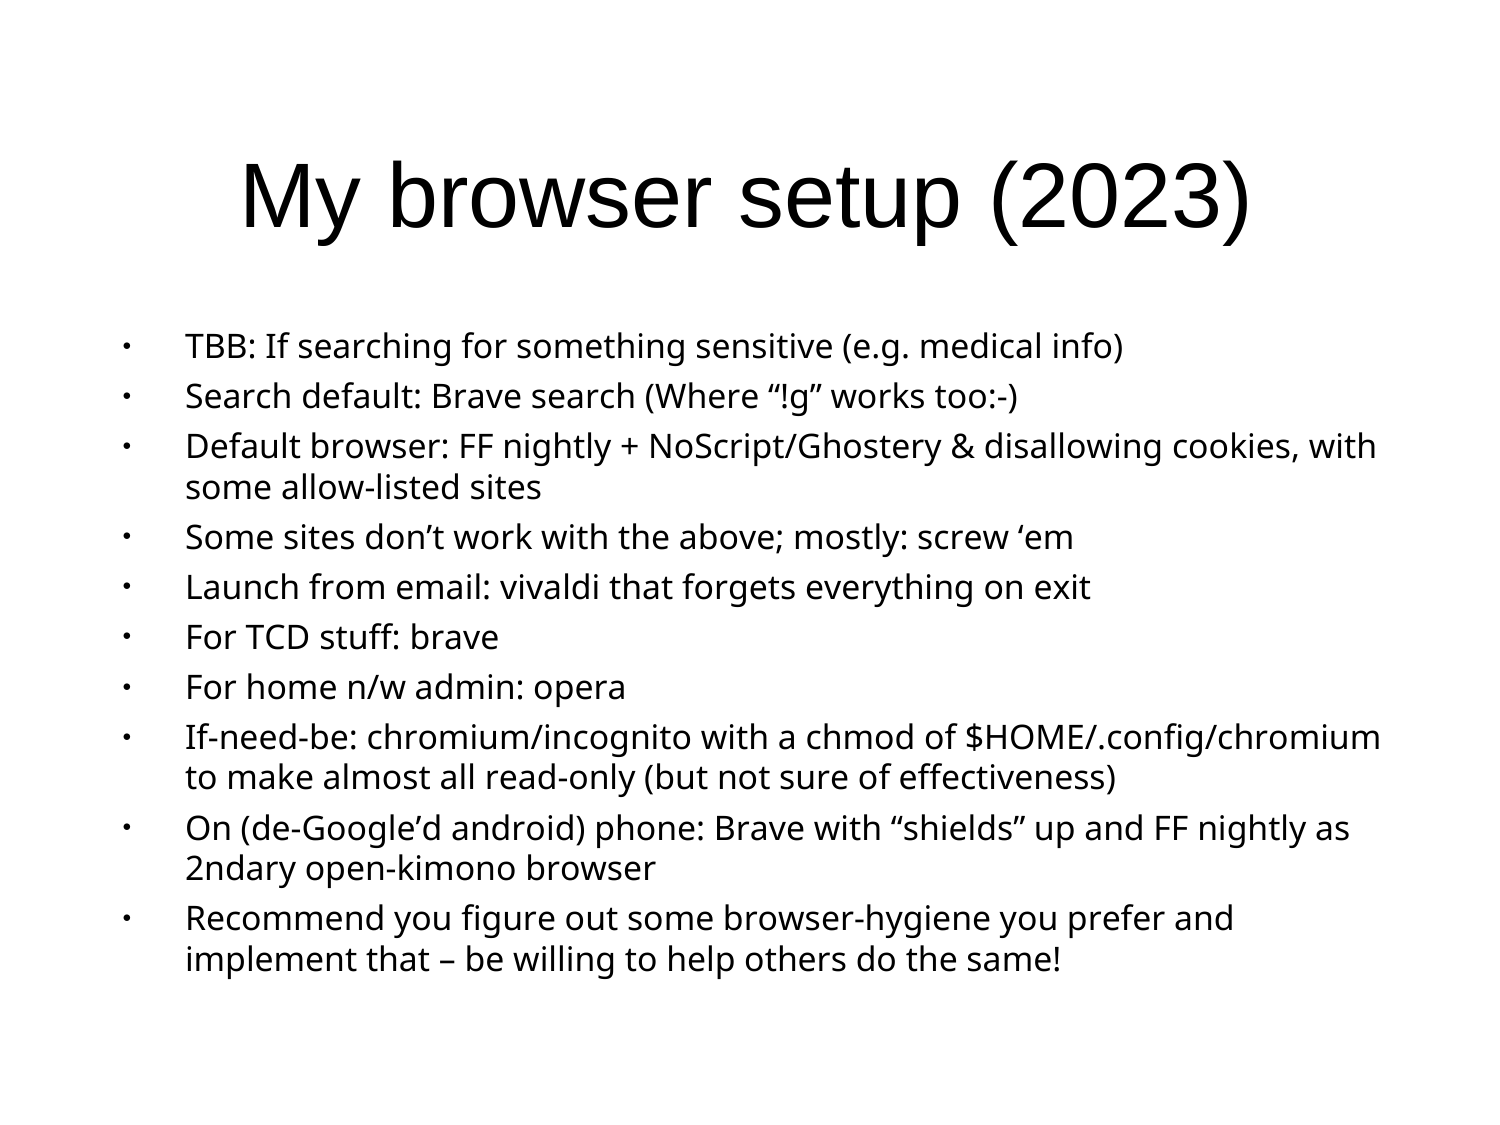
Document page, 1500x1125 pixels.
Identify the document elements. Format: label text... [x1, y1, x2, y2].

title My browser setup (2023) [112, 99, 1382, 282]
list TBB: If searching for something sensitive (e.g. medical info) Search default: Brave search (Where “!g” works too:-) Default browser: FF nightly + NoScript/Ghostery & disallowing cookies, with some allow-listed sites Some sites don’t work with the above; mostly: screw ‘em Launch from email: vivaldi that forgets everything on exit For TCD stuff: brave For home n/w admin: opera If-need-be: chromium/incognito with a chmod of $HOME/.config/chromium to make almost all read-only (but not sure of effectiveness) On (de-Google’d android) phone: Brave with “shields” up and FF nightly as 2ndary open-kimono browser Recommend you figure out some browser-hygiene you prefer and implement that – be willing to help others do the same! [112, 324, 1382, 994]
